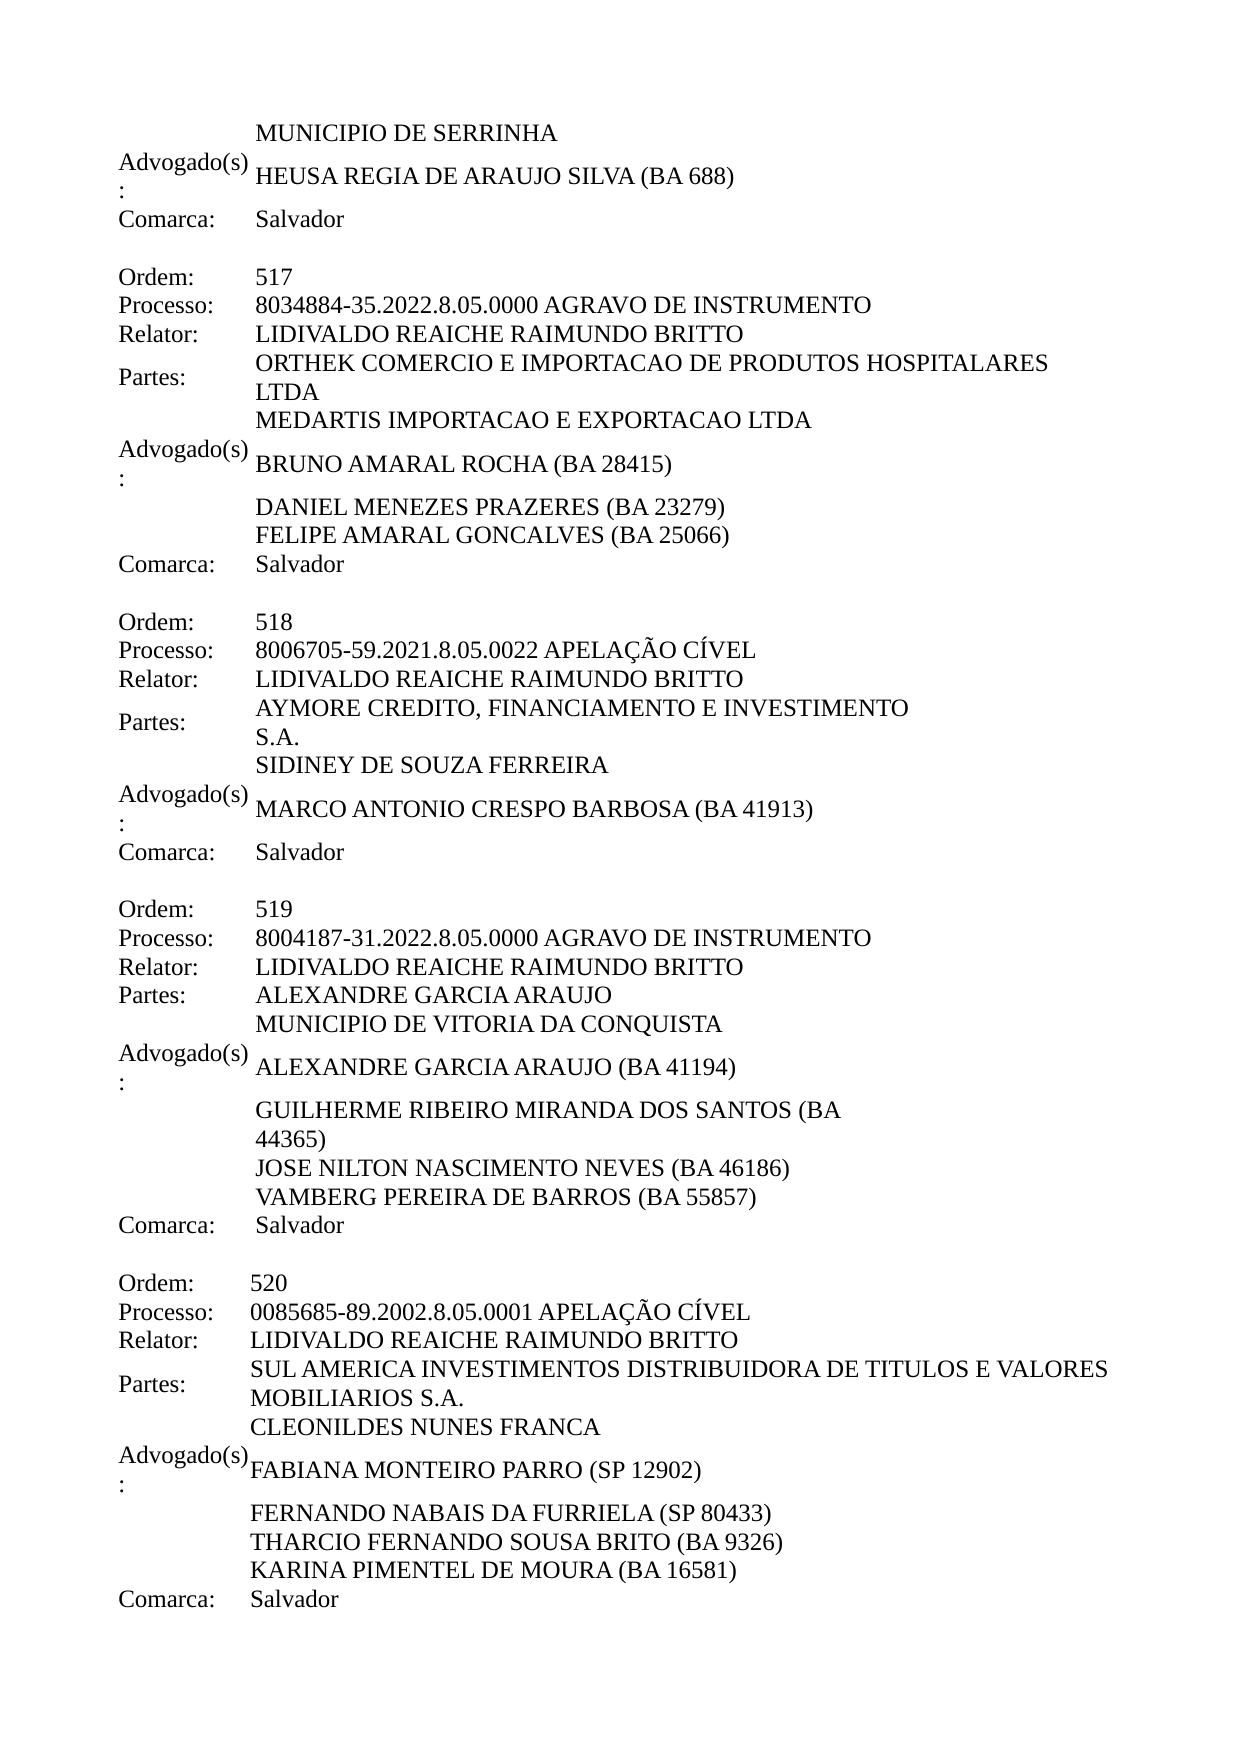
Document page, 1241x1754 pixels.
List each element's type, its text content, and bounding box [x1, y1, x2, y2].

table_cell Comarca: [118, 1584, 250, 1613]
table_cell 8004187-31.2022.8.05.0000 AGRAVO DE INSTRUMENTO [255, 923, 916, 952]
table_cell KARINA PIMENTEL DE MOURA (BA 16581) [250, 1556, 1122, 1584]
table_cell Advogado(s): [118, 147, 255, 204]
table_cell [118, 521, 255, 549]
table_cell MUNICIPIO DE SERRINHA [255, 118, 758, 147]
table_cell Comarca: [118, 837, 255, 866]
table_cell SIDINEY DE SOUZA FERREIRA [255, 751, 960, 779]
table_cell VAMBERG PEREIRA DE BARROS (BA 55857) [255, 1182, 916, 1211]
table_cell Advogado(s): [118, 1441, 250, 1498]
table_header Ordem: [118, 1268, 250, 1297]
table_cell ORTHEK COMERCIO E IMPORTACAO DE PRODUTOS HOSPITALARES LTDA [255, 348, 1118, 406]
table_cell [118, 1556, 250, 1584]
table_cell Processo: [118, 923, 255, 952]
table_cell BRUNO AMARAL ROCHA (BA 28415) [255, 434, 1118, 492]
table_cell [118, 118, 255, 147]
table_cell LIDIVALDO REAICHE RAIMUNDO BRITTO [255, 952, 916, 981]
table_cell Advogado(s): [118, 434, 255, 492]
table_cell Relator: [118, 319, 255, 348]
table_cell LIDIVALDO REAICHE RAIMUNDO BRITTO [255, 664, 960, 693]
table_cell [118, 1498, 250, 1527]
table_cell MUNICIPIO DE VITORIA DA CONQUISTA [255, 1009, 916, 1038]
table_cell LIDIVALDO REAICHE RAIMUNDO BRITTO [255, 319, 1118, 348]
table_header 519 [255, 894, 916, 923]
table_cell [118, 751, 255, 779]
table_cell FELIPE AMARAL GONCALVES (BA 25066) [255, 521, 1118, 549]
table_cell HEUSA REGIA DE ARAUJO SILVA (BA 688) [255, 147, 758, 204]
table_cell Partes: [118, 981, 255, 1009]
table_cell Processo: [118, 636, 255, 664]
table_cell Comarca: [118, 204, 255, 233]
table_cell 8034884-35.2022.8.05.0000 AGRAVO DE INSTRUMENTO [255, 291, 1118, 319]
table_cell Partes: [118, 348, 255, 406]
table_cell CLEONILDES NUNES FRANCA [250, 1412, 1122, 1441]
table_cell [118, 406, 255, 434]
table_cell FABIANA MONTEIRO PARRO (SP 12902) [250, 1441, 1122, 1498]
table_header 520 [250, 1268, 1122, 1297]
table_cell Relator: [118, 664, 255, 693]
table_cell MEDARTIS IMPORTACAO E EXPORTACAO LTDA [255, 406, 1118, 434]
table_cell 8006705-59.2021.8.05.0022 APELAÇÃO CÍVEL [255, 636, 960, 664]
table_cell FERNANDO NABAIS DA FURRIELA (SP 80433) [250, 1498, 1122, 1527]
table_cell Salvador [255, 1211, 916, 1239]
table_cell Salvador [255, 837, 960, 866]
table_cell AYMORE CREDITO, FINANCIAMENTO E INVESTIMENTO S.A. [255, 693, 960, 751]
table_cell Advogado(s): [118, 1038, 255, 1096]
table_cell Salvador [250, 1584, 1122, 1613]
table_cell Salvador [255, 204, 758, 233]
table_cell Relator: [118, 1326, 250, 1354]
table_cell Processo: [118, 291, 255, 319]
table_cell Comarca: [118, 1211, 255, 1239]
table_cell JOSE NILTON NASCIMENTO NEVES (BA 46186) [255, 1153, 916, 1182]
table_header Ordem: [118, 262, 255, 291]
table_cell THARCIO FERNANDO SOUSA BRITO (BA 9326) [250, 1527, 1122, 1556]
table_cell Comarca: [118, 549, 255, 578]
table_cell [118, 492, 255, 521]
table_cell ALEXANDRE GARCIA ARAUJO [255, 981, 916, 1009]
table_cell [118, 1527, 250, 1556]
table_cell [118, 1096, 255, 1153]
table_cell [118, 1153, 255, 1182]
table_cell [118, 1009, 255, 1038]
table_cell DANIEL MENEZES PRAZERES (BA 23279) [255, 492, 1118, 521]
table_header 517 [255, 262, 1118, 291]
table_cell 0085685-89.2002.8.05.0001 APELAÇÃO CÍVEL [250, 1297, 1122, 1326]
table_cell GUILHERME RIBEIRO MIRANDA DOS SANTOS (BA 44365) [255, 1096, 916, 1153]
table_header Ordem: [118, 607, 255, 636]
table_cell LIDIVALDO REAICHE RAIMUNDO BRITTO [250, 1326, 1122, 1354]
table_header 518 [255, 607, 960, 636]
table_cell SUL AMERICA INVESTIMENTOS DISTRIBUIDORA DE TITULOS E VALORES MOBILIARIOS S.A. [250, 1354, 1122, 1412]
table_cell Salvador [255, 549, 1118, 578]
table_cell [118, 1182, 255, 1211]
table_cell Partes: [118, 1354, 250, 1412]
table_cell Advogado(s): [118, 779, 255, 837]
table_header Ordem: [118, 894, 255, 923]
table_cell Processo: [118, 1297, 250, 1326]
table_cell ALEXANDRE GARCIA ARAUJO (BA 41194) [255, 1038, 916, 1096]
table_cell Relator: [118, 952, 255, 981]
table_cell Partes: [118, 693, 255, 751]
table_cell MARCO ANTONIO CRESPO BARBOSA (BA 41913) [255, 779, 960, 837]
table_cell [118, 1412, 250, 1441]
